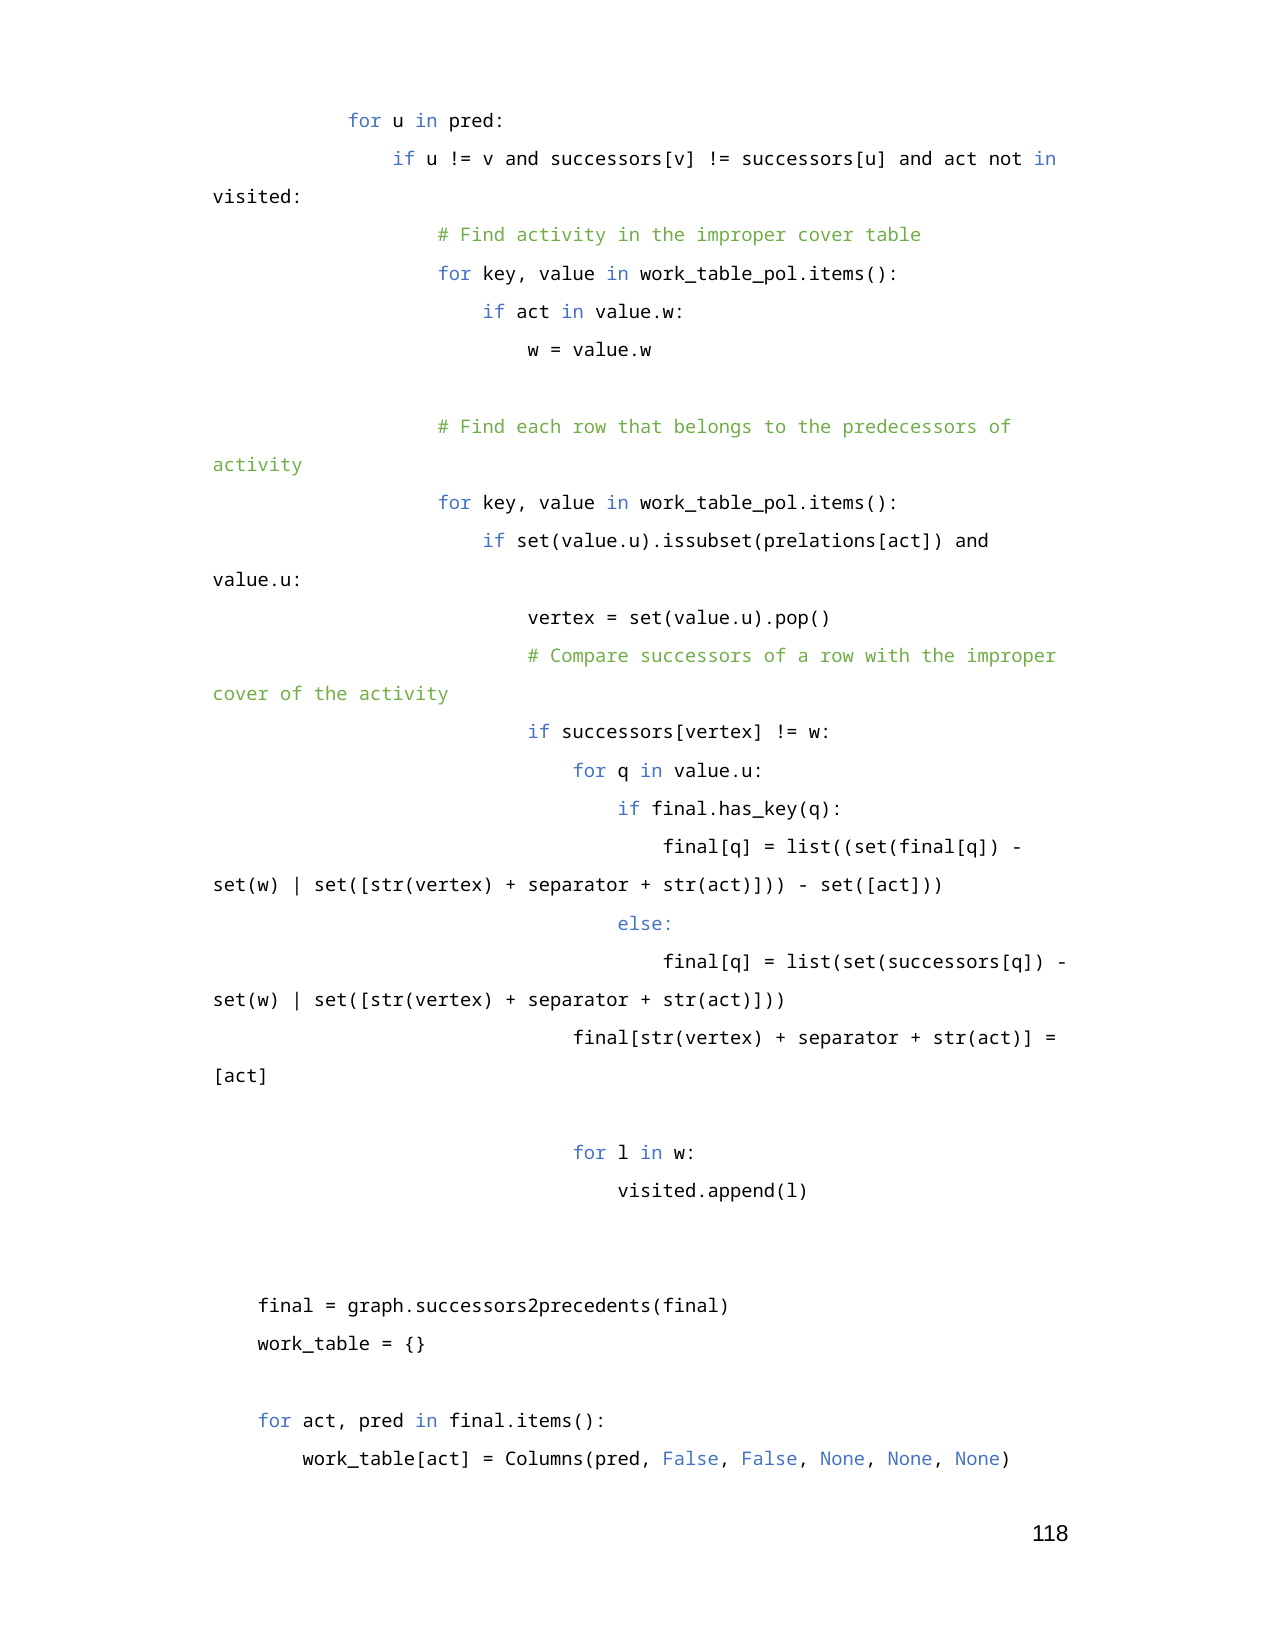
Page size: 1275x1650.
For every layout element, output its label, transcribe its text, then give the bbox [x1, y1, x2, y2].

table_header for u in pred: if u != v and successors[v] != successors[u] and act not in visited: # Find activity in the improper cover table for key, value in work_table_pol.items(): if act in value.w: w = value.w # Find each row that belongs to the predecessors of activity for key, value in work_table_pol.items(): if set(value.u).issubset(prelations[act]) and value.u: vertex = set(value.u).pop() # Compare successors of a row with the improper cover of the activity if successors[vertex] != w: for q in value.u: if final.has_key(q): final[q] = list((set(final[q]) - set(w) | set([str(vertex) + separator + str(act)])) - set([act])) else: final[q] = list(set(successors[q]) - set(w) | set([str(vertex) + separator + str(act)])) final[str(vertex) + separator + str(act)] = [act] for l in w: visited.append(l) final = graph.successors2precedents(final) work_table = {} for act, pred in final.items(): work_table[act] = Columns(pred, False, False, None, None, None) [207, 101, 1078, 1489]
